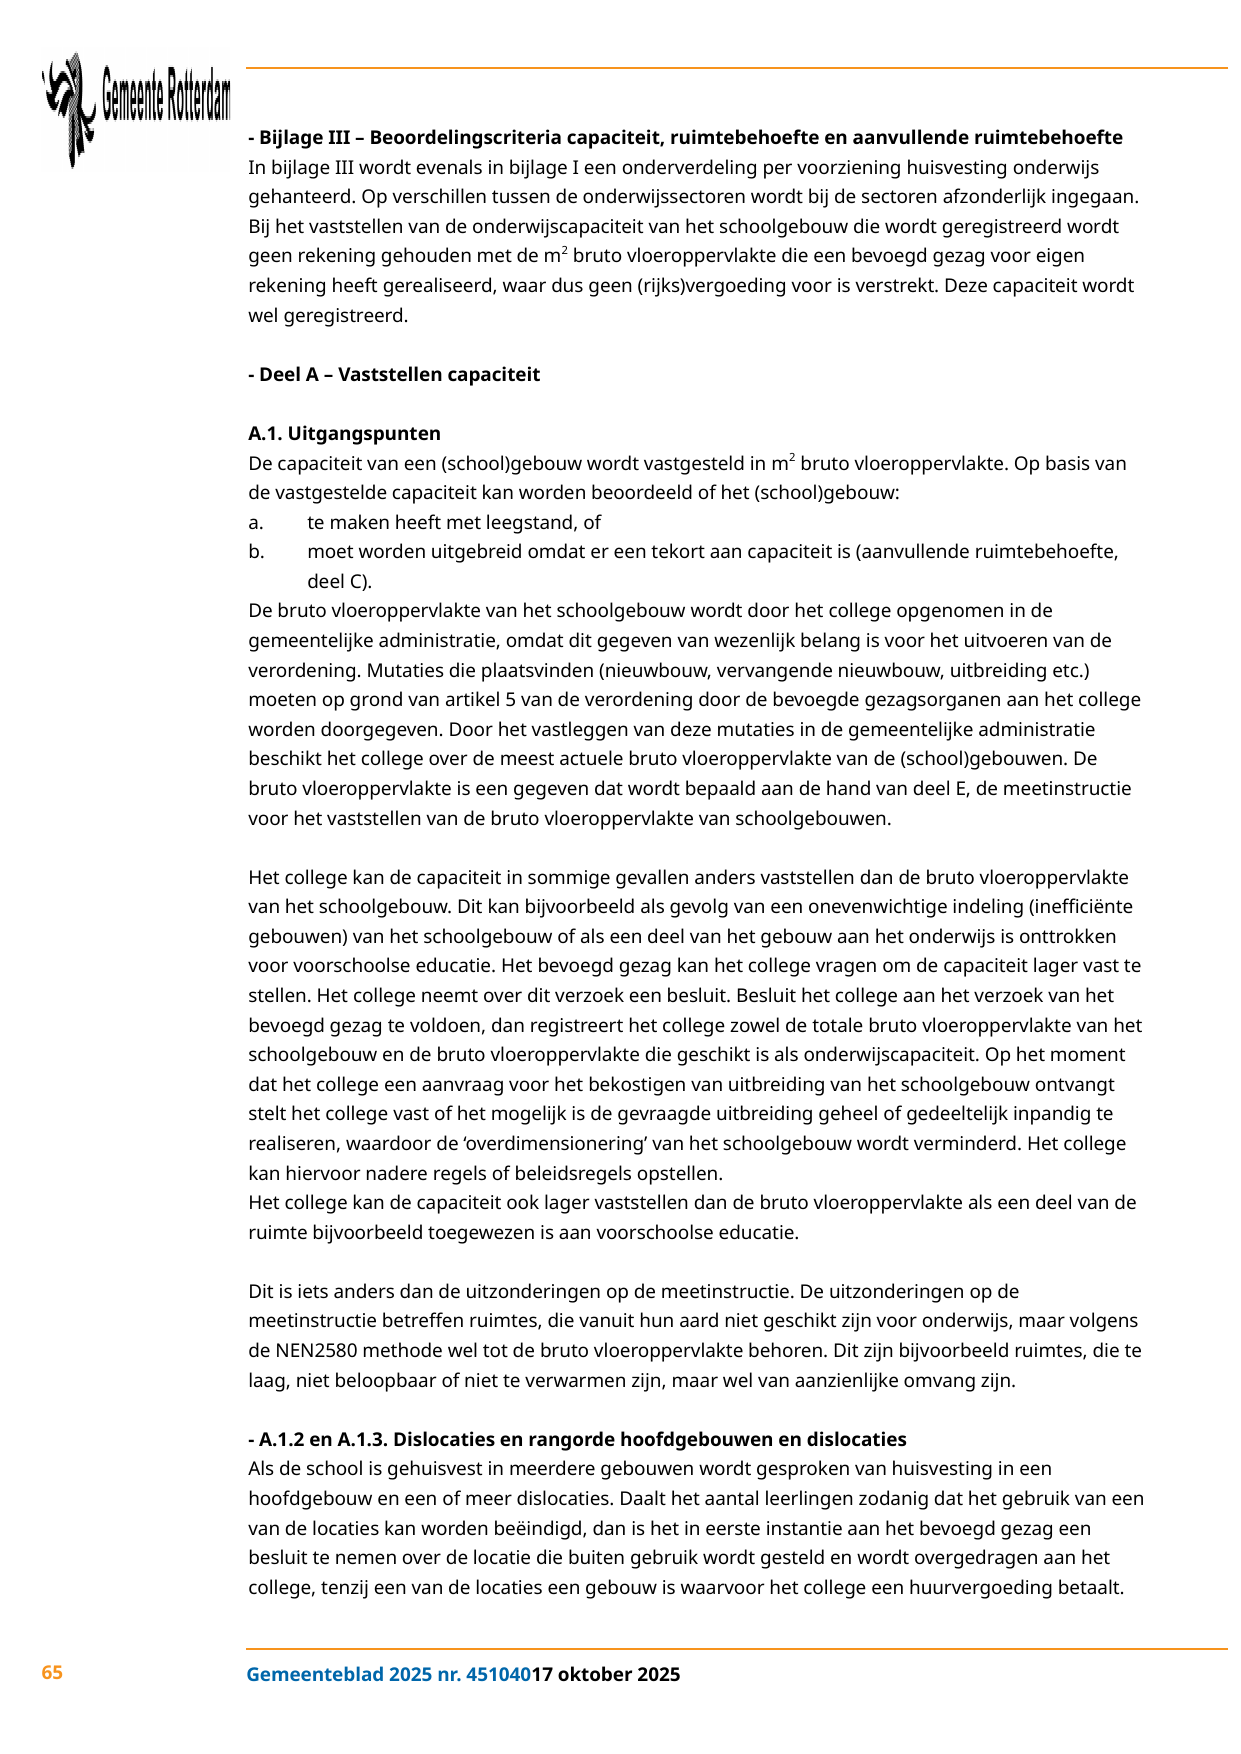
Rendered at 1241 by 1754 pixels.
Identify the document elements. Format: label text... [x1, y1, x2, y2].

text A.1. Uitgangspunten [248, 420, 1152, 446]
text In bijlage III wordt evenals in bijlage I een onderverdeling per voorziening huisvesting onderwijs gehanteerd. Op verschillen tussen de onderwijssectoren wordt bij de sectoren afzonderlijk ingegaan. [248, 154, 1152, 209]
text Als de school is gehuisvest in meerdere gebouwen wordt gesproken van huisvesting in een hoofdgebouw en een of meer dislocaties. Daalt het aantal leerlingen zodanig dat het gebruik van een van de locaties kan worden beëindigd, dan is het in eerste instantie aan het bevoegd gezag een besluit te nemen over de locatie die buiten gebruik wordt gesteld en wordt overgedragen aan het college, tenzij een van de locaties een gebouw is waarvoor het college een huurvergoeding betaalt. [248, 1456, 1152, 1600]
text - A.1.2 en A.1.3. Dislocaties en rangorde hoofdgebouwen en dislocaties [248, 1426, 1152, 1452]
picture [41, 47, 231, 172]
text - Deel A – Vaststellen capaciteit [248, 361, 1152, 387]
list te maken heeft met leegstand, of [248, 509, 1152, 535]
text De capaciteit van een (school)gebouw wordt vastgesteld in m2 bruto vloeroppervlakte. Op basis van de vastgestelde capaciteit kan worden beoordeeld of het (school)gebouw: [248, 450, 1152, 505]
text Het college kan de capaciteit ook lager vaststellen dan de bruto vloeroppervlakte als een deel van de ruimte bijvoorbeeld toegewezen is aan voorschoolse educatie. [248, 1189, 1152, 1245]
text - Bijlage III – Beoordelingscriteria capaciteit, ruimtebehoefte en aanvullende ruimtebehoefte [248, 124, 1152, 150]
text Het college kan de capaciteit in sommige gevallen anders vaststellen dan de bruto vloeroppervlakte van het schoolgebouw. Dit kan bijvoorbeeld als gevolg van een onevenwichtige indeling (inefficiënte gebouwen) van het schoolgebouw of als een deel van het gebouw aan het onderwijs is onttrokken voor voorschoolse educatie. Het bevoegd gezag kan het college vragen om de capaciteit lager vast te stellen. Het college neemt over dit verzoek een besluit. Besluit het college aan het verzoek van het bevoegd gezag te voldoen, dan registreert het college zowel de totale bruto vloeroppervlakte van het schoolgebouw en de bruto vloeroppervlakte die geschikt is als onderwijscapaciteit. Op het moment dat het college een aanvraag voor het bekostigen van uitbreiding van het schoolgebouw ontvangt stelt het college vast of het mogelijk is de gevraagde uitbreiding geheel of gedeeltelijk inpandig te realiseren, waardoor de ‘overdimensionering’ van het schoolgebouw wordt verminderd. Het college kan hiervoor nadere regels of beleidsregels opstellen. [248, 864, 1152, 1186]
text De bruto vloeroppervlakte van het schoolgebouw wordt door het college opgenomen in de gemeentelijke administratie, omdat dit gegeven van wezenlijk belang is voor het uitvoeren van de verordening. Mutaties die plaatsvinden (nieuwbouw, vervangende nieuwbouw, uitbreiding etc.) moeten op grond van artikel 5 van de verordening door de bevoegde gezagsorganen aan het college worden doorgegeven. Door het vastleggen van deze mutaties in de gemeentelijke administratie beschikt het college over de meest actuele bruto vloeroppervlakte van de (school)gebouwen. De bruto vloeroppervlakte is een gegeven dat wordt bepaald aan de hand van deel E, de meetinstructie voor het vaststellen van de bruto vloeroppervlakte van schoolgebouwen. [248, 598, 1152, 831]
list moet worden uitgebreid omdat er een tekort aan capaciteit is (aanvullende ruimtebehoefte, deel C). [248, 538, 1152, 594]
text Dit is iets anders dan de uitzonderingen op de meetinstructie. De uitzonderingen op de meetinstructie betreffen ruimtes, die vanuit hun aard niet geschikt zijn voor onderwijs, maar volgens de NEN2580 methode wel tot de bruto vloeroppervlakte behoren. Dit zijn bijvoorbeeld ruimtes, die te laag, niet beloopbaar of niet te verwarmen zijn, maar wel van aanzienlijke omvang zijn. [248, 1278, 1152, 1393]
text Bij het vaststellen van de onderwijscapaciteit van het schoolgebouw die wordt geregistreerd wordt geen rekening gehouden met de m2 bruto vloeroppervlakte die een bevoegd gezag voor eigen rekening heeft gerealiseerd, waar dus geen (rijks)vergoeding voor is verstrekt. Deze capaciteit wordt wel geregistreerd. [248, 213, 1152, 328]
